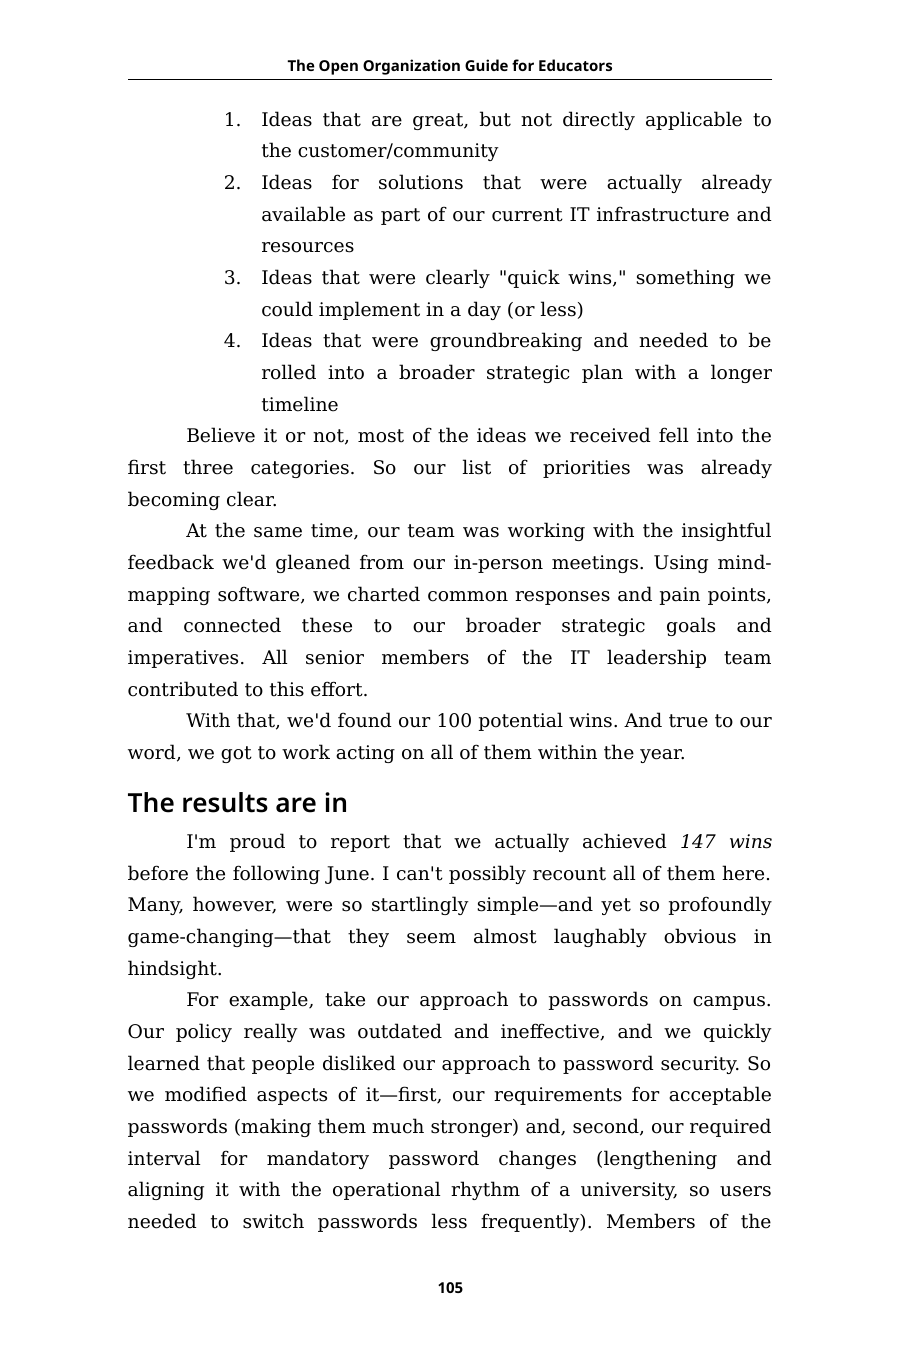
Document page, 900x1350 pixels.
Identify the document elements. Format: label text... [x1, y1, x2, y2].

list Ideas that were groundbreaking and needed to be rolled into a broader strategic plan with a longer timeline [223, 330, 772, 416]
text At the same time, our team was working with the insightful feedback we'd gleaned from our in-person meetings. Using mind-mapping software, we charted common responses and pain points, and connected these to our broader strategic goals and imperatives. All senior members of the IT leadership team contributed to this effort. [127, 520, 772, 701]
subtitle The results are in [127, 788, 772, 819]
list Ideas for solutions that were actually already available as part of our current IT infrastructure and resources [223, 172, 772, 257]
text For example, take our approach to passwords on campus. Our policy really was outdated and ineffective, and we quickly learned that people disliked our approach to password security. So we modified aspects of it—first, our requirements for acceptable passwords (making them much stronger) and, second, our required interval for mandatory password changes (lengthening and aligning it with the operational rhythm of a university, so users needed to switch passwords less frequently). Members of the [127, 989, 772, 1233]
list Ideas that are great, but not directly applicable to the customer/community [223, 109, 772, 162]
list Ideas that were clearly "quick wins," something we could implement in a day (or less) [223, 267, 772, 321]
text With that, we'd found our 100 potential wins. And true to our word, we got to work acting on all of them within the year. [127, 710, 772, 764]
text I'm proud to report that we actually achieved 147 wins before the following June. I can't possibly recount all of them here. Many, however, were so startlingly simple—and yet so profoundly game-changing—that they seem almost laughably obvious in hindsight. [127, 831, 772, 980]
text Believe it or not, most of the ideas we received fell into the first three categories. So our list of priorities was already becoming clear. [127, 425, 772, 511]
